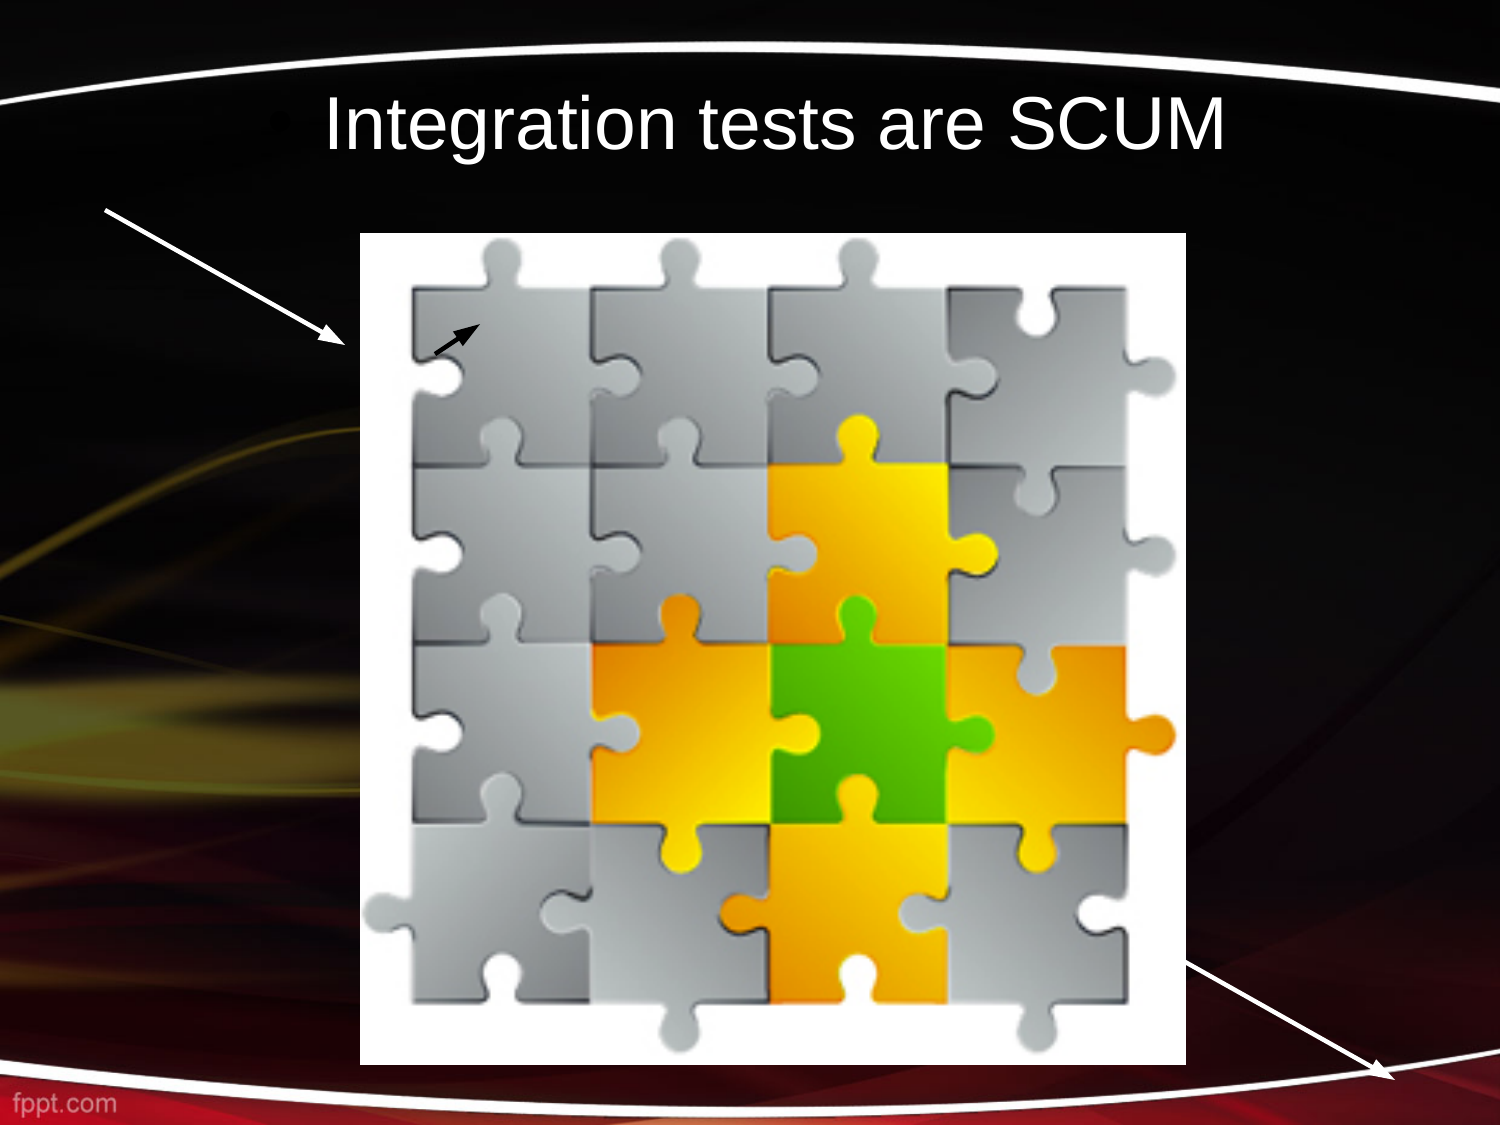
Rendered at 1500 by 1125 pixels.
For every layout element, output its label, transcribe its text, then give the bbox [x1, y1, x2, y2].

picture [0, 0, 1500, 1125]
list Integration tests are SCUM [90, 45, 1406, 196]
